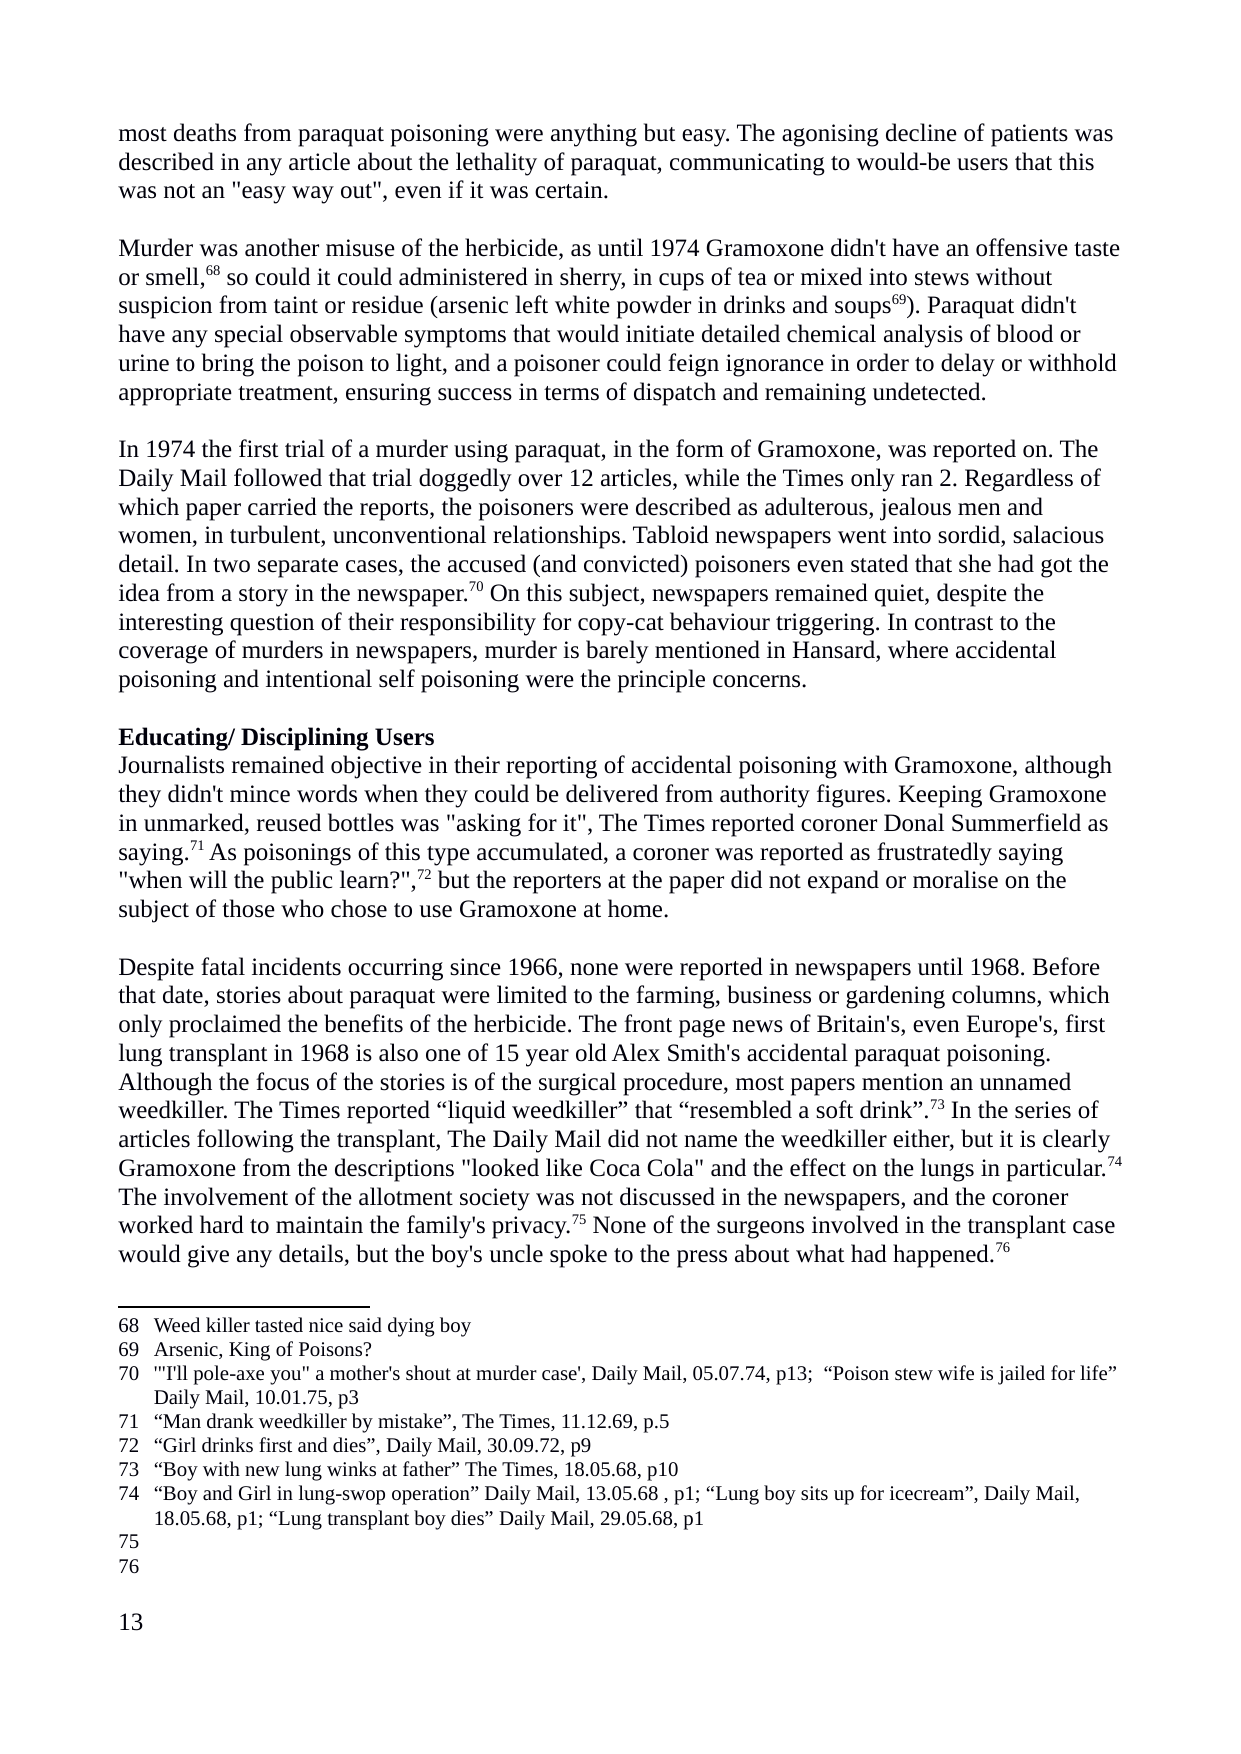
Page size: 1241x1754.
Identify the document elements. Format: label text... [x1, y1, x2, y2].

text “Man drank weedkiller by mistake”, The Times, 11.12.69, p.5 [118, 1409, 1122, 1433]
text Arsenic, King of Poisons? [118, 1337, 1122, 1361]
text Journalists remained objective in their reporting of accidental poisoning with Gramoxone, although they didn't mince words when they could be delivered from authority figures. Keeping Gramoxone in unmarked, reused bottles was "asking for it", The Times reported coroner Donal Summerfield as saying. As poisonings of this type accumulated, a coroner was reported as frustratedly saying "when will the public learn?", but the reporters at the paper did not expand or moralise on the subject of those who chose to use Gramoxone at home. [118, 751, 1122, 923]
text “Girl drinks first and dies”, Daily Mail, 30.09.72, p9 [118, 1433, 1122, 1457]
text “Boy with new lung winks at father” The Times, 18.05.68, p10 [118, 1457, 1122, 1481]
text Educating/ Disciplining Users [118, 722, 1122, 751]
text most deaths from paraquat poisoning were anything but easy. The agonising decline of patients was described in any article about the lethality of paraquat, communicating to would-be users that this was not an "easy way out", even if it was certain. [118, 118, 1122, 204]
text “Boy and Girl in lung-swop operation” Daily Mail, 13.05.68 , p1; “Lung boy sits up for icecream”, Daily Mail, 18.05.68, p1; “Lung transplant boy dies” Daily Mail, 29.05.68, p1 [118, 1481, 1122, 1529]
text In 1974 the first trial of a murder using paraquat, in the form of Gramoxone, was reported on. The Daily Mail followed that trial doggedly over 12 articles, while the Times only ran 2. Regardless of which paper carried the reports, the poisoners were described as adulterous, jealous men and women, in turbulent, unconventional relationships. Tabloid newspapers went into sordid, salacious detail. In two separate cases, the accused (and convicted) poisoners even stated that she had got the idea from a story in the newspaper. On this subject, newspapers remained quiet, despite the interesting question of their responsibility for copy-cat behaviour triggering. In contrast to the coverage of murders in newspapers, murder is barely mentioned in Hansard, where accidental poisoning and intentional self poisoning were the principle concerns. [118, 434, 1122, 693]
text Weed killer tasted nice said dying boy [118, 1313, 1122, 1337]
text Despite fatal incidents occurring since 1966, none were reported in newspapers until 1968. Before that date, stories about paraquat were limited to the farming, business or gardening columns, which only proclaimed the benefits of the herbicide. The front page news of Britain's, even Europe's, first lung transplant in 1968 is also one of 15 year old Alex Smith's accidental paraquat poisoning. Although the focus of the stories is of the surgical procedure, most papers mention an unnamed weedkiller. The Times reported “liquid weedkiller” that “resembled a soft drink”. In the series of articles following the transplant, The Daily Mail did not name the weedkiller either, but it is clearly Gramoxone from the descriptions "looked like Coca Cola" and the effect on the lungs in particular. The involvement of the allotment society was not discussed in the newspapers, and the coroner worked hard to maintain the family's privacy. None of the surgeons involved in the transplant case would give any details, but the boy's uncle spoke to the press about what had happened. [118, 952, 1122, 1268]
text '"I'll pole-axe you" a mother's shout at murder case', Daily Mail, 05.07.74, p13; “Poison stew wife is jailed for life” Daily Mail, 10.01.75, p3 [118, 1361, 1122, 1409]
text Murder was another misuse of the herbicide, as until 1974 Gramoxone didn't have an offensive taste or smell, so could it could administered in sherry, in cups of tea or mixed into stews without suspicion from taint or residue (arsenic left white powder in drinks and soups). Paraquat didn't have any special observable symptoms that would initiate detailed chemical analysis of blood or urine to bring the poison to light, and a poisoner could feign ignorance in order to delay or withhold appropriate treatment, ensuring success in terms of dispatch and remaining undetected. [118, 233, 1122, 406]
